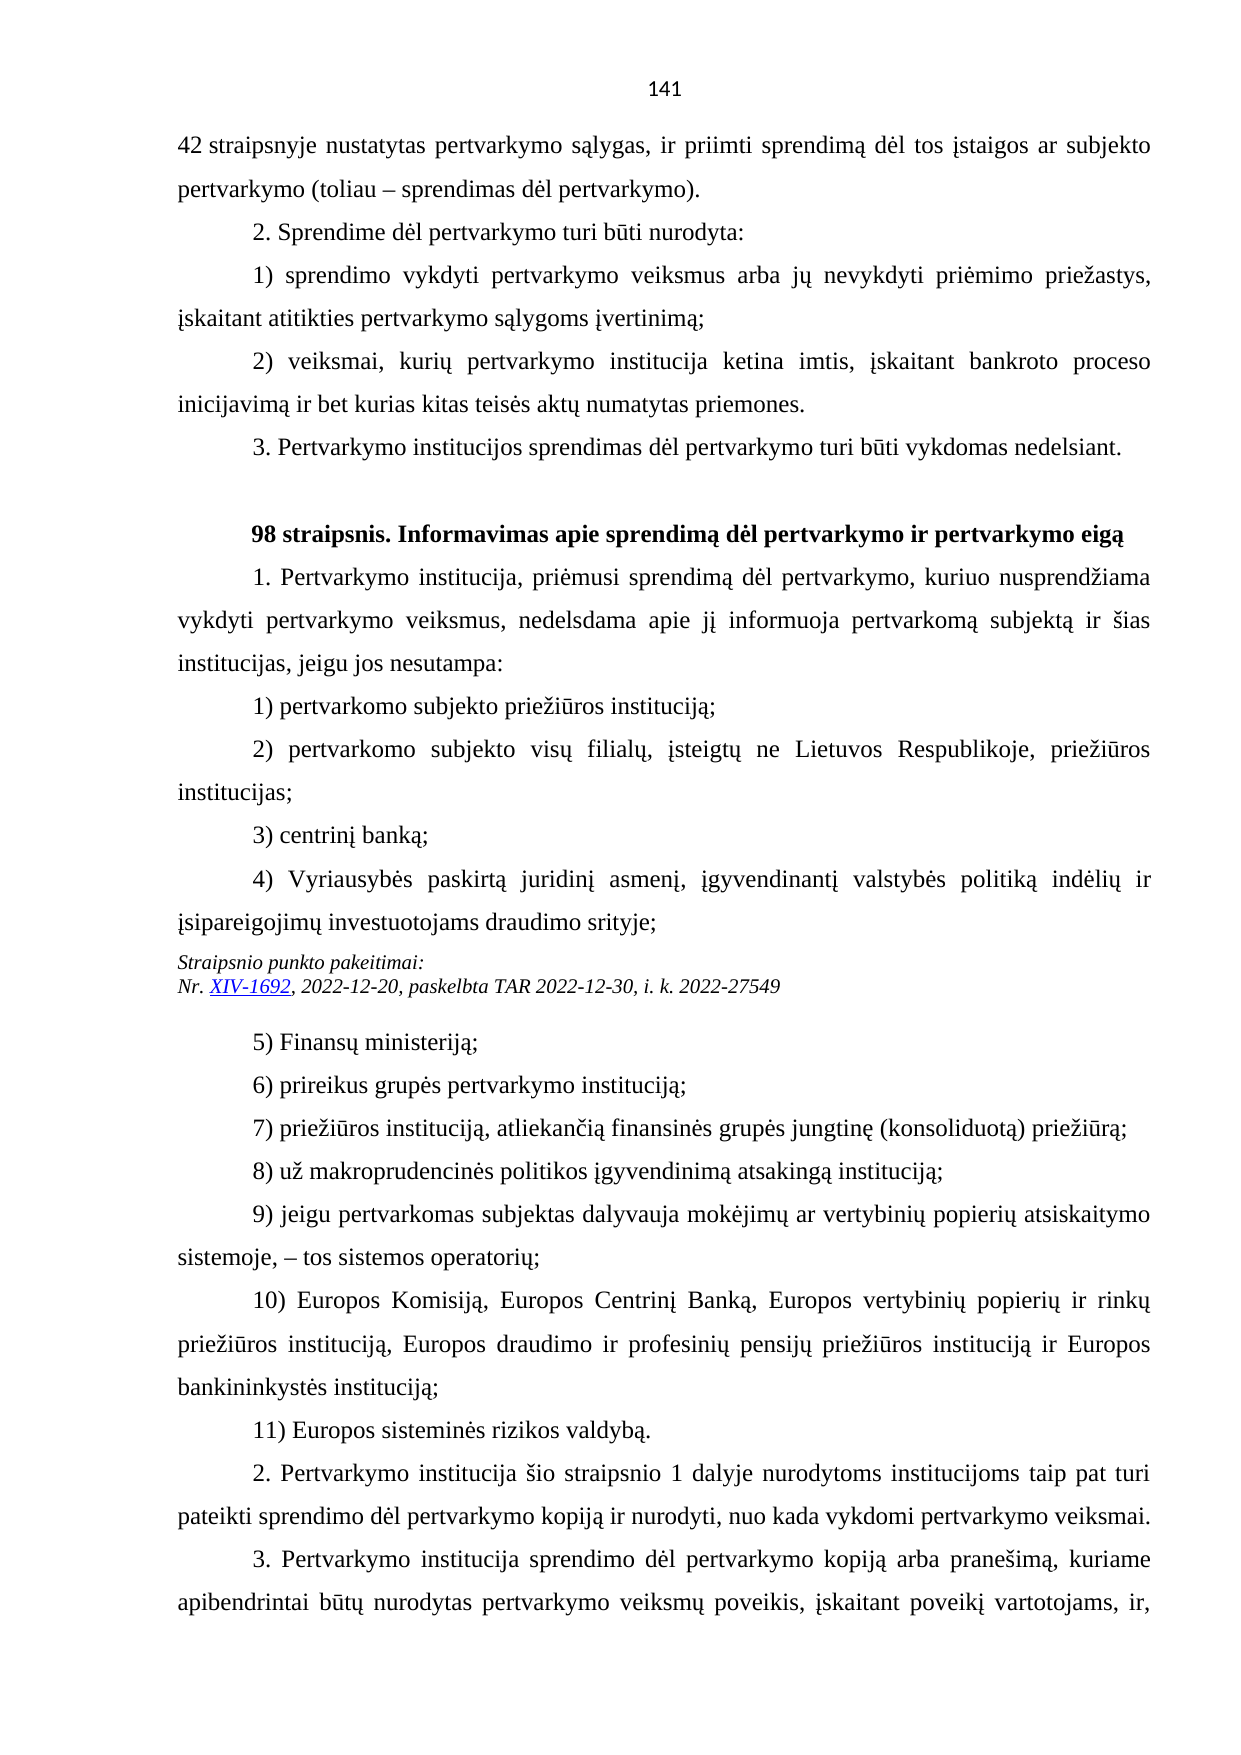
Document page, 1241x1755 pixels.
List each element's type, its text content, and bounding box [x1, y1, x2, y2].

text 42 straipsnyje nustatytas pertvarkymo sąlygas, ir priimti sprendimą dėl tos įstaigos ar subjekto pertvarkymo (toliau – sprendimas dėl pertvarkymo). [177, 131, 1152, 202]
text 8) už makroprudencinės politikos įgyvendinimą atsakingą instituciją; [177, 1156, 1152, 1185]
text 3. Pertvarkymo institucija sprendimo dėl pertvarkymo kopiją arba pranešimą, kuriame apibendrintai būtų nurodytas pertvarkymo veiksmų poveikis, įskaitant poveikį vartotojams, ir, [177, 1544, 1152, 1616]
text 3. Pertvarkymo institucijos sprendimas dėl pertvarkymo turi būti vykdomas nedelsiant. [177, 432, 1152, 461]
text 5) Finansų ministeriją; [177, 1027, 1152, 1056]
text 9) jeigu pertvarkomas subjektas dalyvauja mokėjimų ar vertybinių popierių atsiskaitymo sistemoje, – tos sistemos operatorių; [177, 1199, 1152, 1271]
text 4) Vyriausybės paskirtą juridinį asmenį, įgyvendinantį valstybės politiką indėlių ir įsipareigojimų investuotojams draudimo srityje; [177, 864, 1152, 936]
text 1. Pertvarkymo institucija, priėmusi sprendimą dėl pertvarkymo, kuriuo nusprendžiama vykdyti pertvarkymo veiksmus, nedelsdama apie jį informuoja pertvarkomą subjektą ir šias institucijas, jeigu jos nesutampa: [177, 562, 1152, 677]
text 1) sprendimo vykdyti pertvarkymo veiksmus arba jų nevykdyti priėmimo priežastys, įskaitant atitikties pertvarkymo sąlygoms įvertinimą; [177, 260, 1152, 332]
text 11) Europos sisteminės rizikos valdybą. [177, 1415, 1152, 1444]
text 10) Europos Komisiją, Europos Centrinį Banką, Europos vertybinių popierių ir rinkų priežiūros instituciją, Europos draudimo ir profesinių pensijų priežiūros instituciją ir Europos bankininkystės instituciją; [177, 1286, 1152, 1401]
text 98 straipsnis. Informavimas apie sprendimą dėl pertvarkymo ir pertvarkymo eigą [251, 519, 1152, 547]
text Straipsnio punkto pakeitimai: [177, 950, 1152, 974]
text 2. Pertvarkymo institucija šio straipsnio 1 dalyje nurodytoms institucijoms taip pat turi pateikti sprendimo dėl pertvarkymo kopiją ir nurodyti, nuo kada vykdomi pertvarkymo veiksmai. [177, 1458, 1152, 1530]
text 2) pertvarkomo subjekto visų filialų, įsteigtų ne Lietuvos Respublikoje, priežiūros institucijas; [177, 734, 1152, 806]
text Nr. XIV-1692, 2022-12-20, paskelbta TAR 2022-12-30, i. k. 2022-27549 [177, 974, 1152, 998]
text 7) priežiūros instituciją, atliekančią finansinės grupės jungtinę (konsoliduotą) priežiūrą; [177, 1113, 1152, 1142]
text 6) prireikus grupės pertvarkymo instituciją; [177, 1070, 1152, 1099]
text 3) centrinį banką; [177, 821, 1152, 849]
text 2. Sprendime dėl pertvarkymo turi būti nurodyta: [177, 217, 1152, 246]
text 2) veiksmai, kurių pertvarkymo institucija ketina imtis, įskaitant bankroto proceso inicijavimą ir bet kurias kitas teisės aktų numatytas priemones. [177, 346, 1152, 418]
text 1) pertvarkomo subjekto priežiūros instituciją; [177, 691, 1152, 720]
